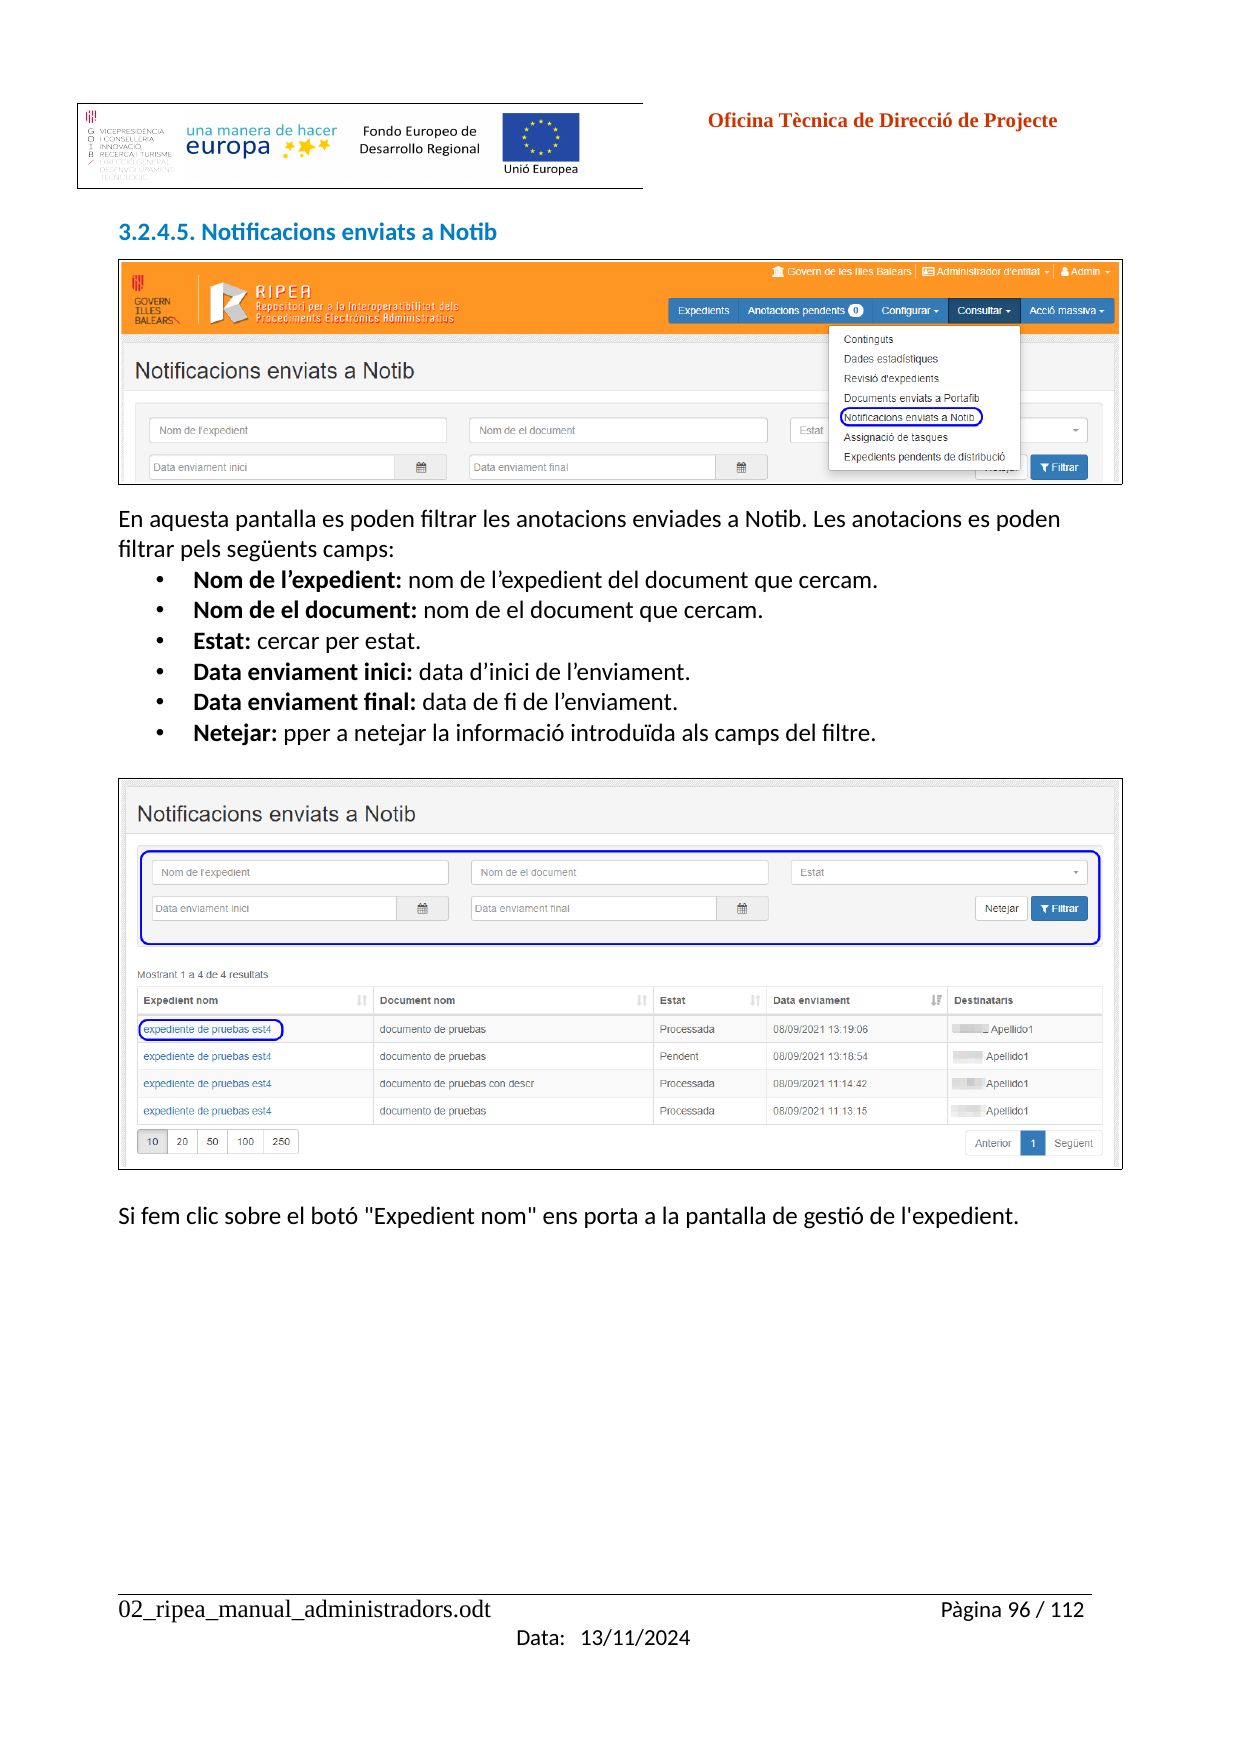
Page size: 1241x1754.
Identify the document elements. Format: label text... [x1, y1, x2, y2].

picture [184, 108, 585, 182]
text En aquesta pantalla es poden filtrar les anotacions enviades a Notib. Les anotacions es poden filtrar pels següents camps: [118, 503, 1122, 564]
subtitle 3.2.4.5. Notificacions enviats a Notib [118, 216, 1122, 247]
text Si fem clic sobre el botó "Expedient nom" ens porta a la pantalla de gestió de l'expedient. [118, 1200, 1122, 1230]
list Estat: cercar per estat. [156, 625, 1122, 656]
picture [121, 780, 1119, 1167]
list Nom de l’expedient: nom de l’expedient del document que cercam. [156, 564, 1122, 594]
list Data enviament inici: data d’inici de l’enviament. [156, 656, 1122, 686]
list Data enviament final: data de fi de l’enviament. [156, 686, 1122, 717]
picture [82, 108, 178, 182]
picture [121, 262, 1119, 482]
list Netejar: pper a netejar la informació introduïda als camps del filtre. [156, 717, 1122, 747]
list Nom de el document: nom de el document que cercam. [156, 594, 1122, 625]
